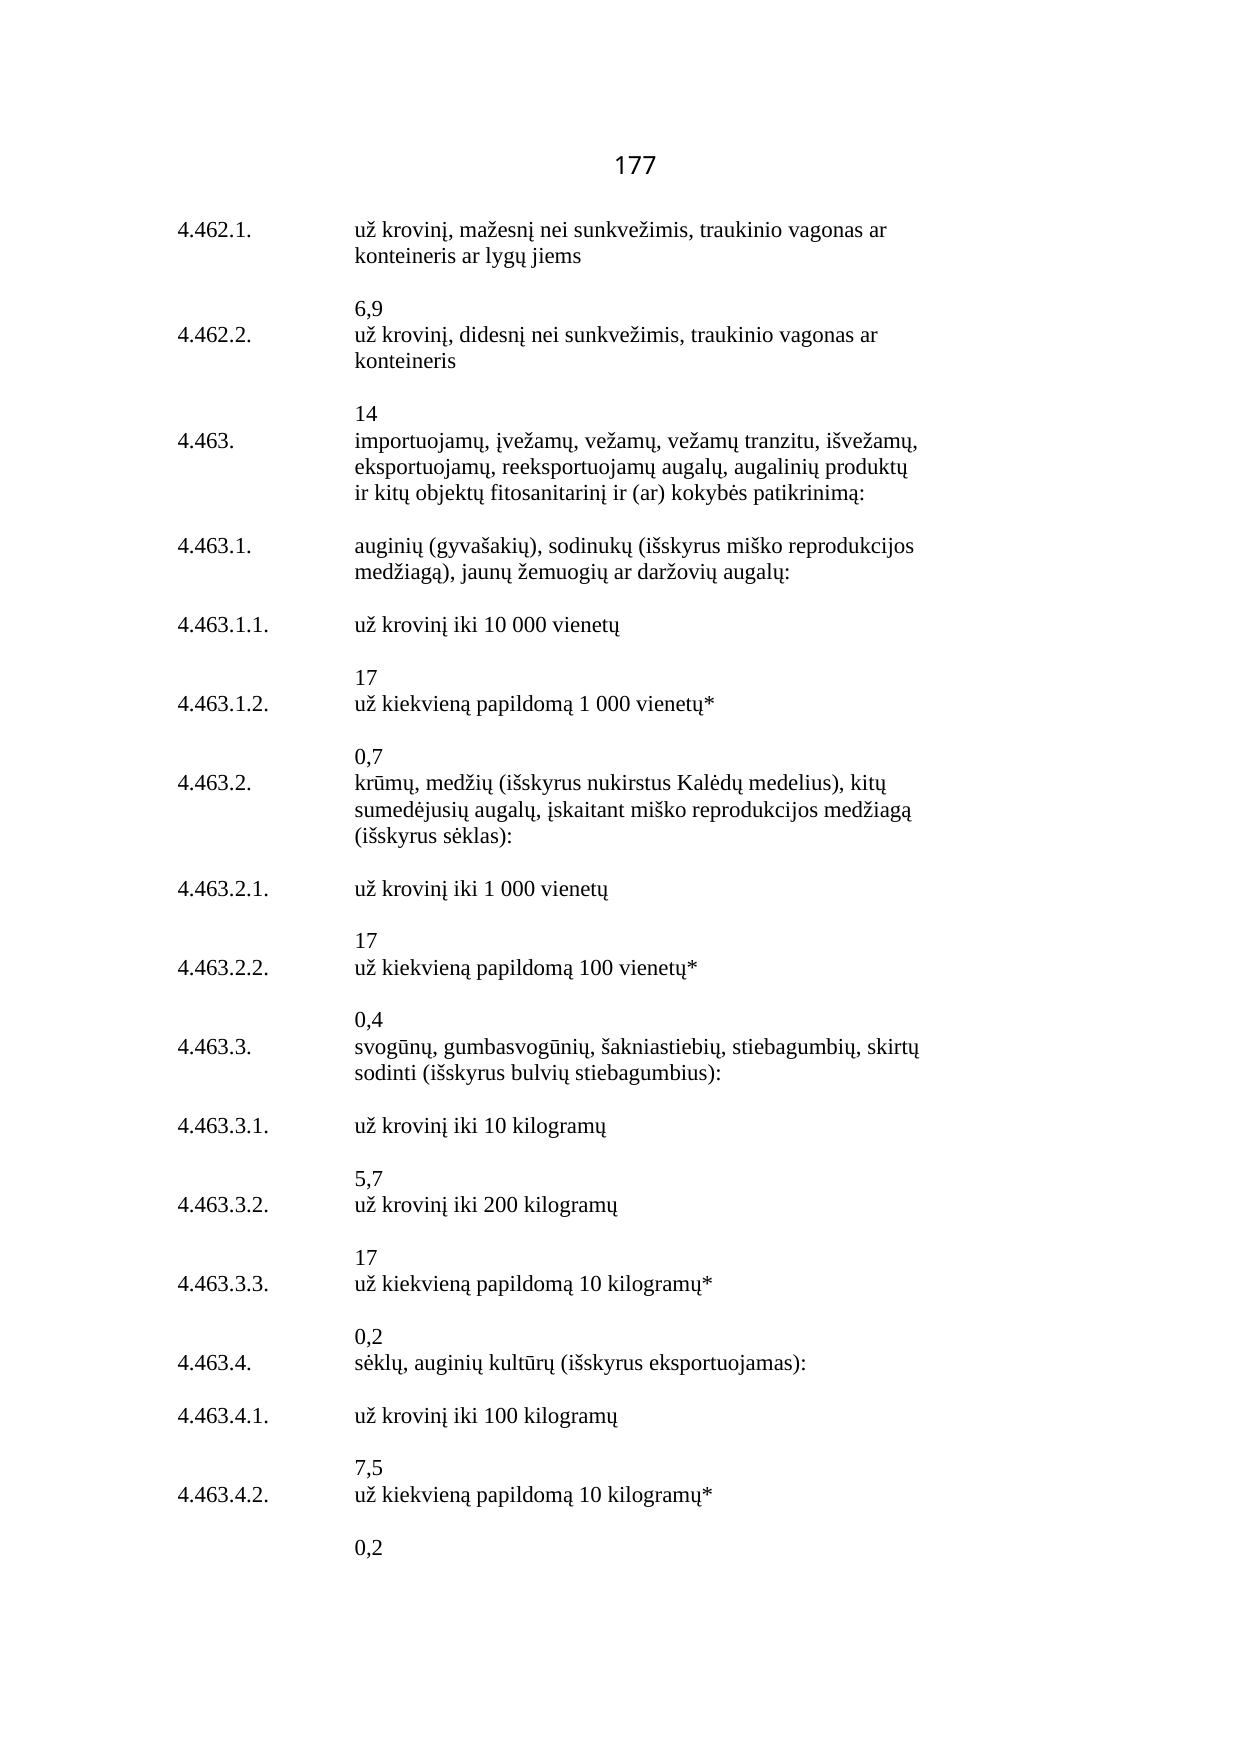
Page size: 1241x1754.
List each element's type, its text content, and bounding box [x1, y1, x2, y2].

text 4.463.2.2. už kiekvieną papildomą 100 vienetų* 0,4 [177, 954, 945, 1033]
text 4.463. importuojamų, įvežamų, vežamų, vežamų tranzitu, išvežamų, [177, 427, 945, 453]
text ir kitų objektų fitosanitarinį ir (ar) kokybės patikrinimą: [354, 479, 945, 532]
text medžiagą), jaunų žemuogių ar daržovių augalų: [354, 558, 945, 611]
text eksportuojamų, reeksportuojamų augalų, augalinių produktų [354, 453, 945, 479]
text 4.463.1.1. už krovinį iki 10 000 vienetų 17 [177, 611, 945, 690]
text 4.463.1. auginių (gyvašakių), sodinukų (išskyrus miško reprodukcijos [177, 532, 945, 558]
text 4.463.2.1. už krovinį iki 1 000 vienetų 17 [177, 875, 945, 954]
text 4.462.2. už krovinį, didesnį nei sunkvežimis, traukinio vagonas ar [177, 321, 945, 348]
text sodinti (išskyrus bulvių stiebagumbius): [354, 1059, 945, 1112]
text sumedėjusių augalų, įskaitant miško reprodukcijos medžiagą [354, 796, 945, 822]
text 4.463.4. sėklų, auginių kultūrų (išskyrus eksportuojamas): [177, 1349, 945, 1402]
text 4.463.4.1. už krovinį iki 100 kilogramų 7,5 [177, 1402, 945, 1481]
text konteineris ar lygų jiems 6,9 [354, 242, 945, 321]
text 4.463.3.1. už krovinį iki 10 kilogramų 5,7 [177, 1112, 945, 1191]
text 4.462.1. už krovinį, mažesnį nei sunkvežimis, traukinio vagonas ar [177, 216, 945, 242]
text konteineris 14 [354, 348, 945, 427]
text 4.463.1.2. už kiekvieną papildomą 1 000 vienetų* 0,7 [177, 690, 945, 769]
text 4.463.3. svogūnų, gumbasvogūnių, šakniastiebių, stiebagumbių, skirtų [177, 1033, 945, 1059]
text 4.463.3.3. už kiekvieną papildomą 10 kilogramų* 0,2 [177, 1270, 945, 1349]
text (išskyrus sėklas): [354, 822, 945, 875]
text 4.463.4.2. už kiekvieną papildomą 10 kilogramų* 0,2 [177, 1481, 945, 1560]
text 4.463.2. krūmų, medžių (išskyrus nukirstus Kalėdų medelius), kitų [177, 769, 945, 796]
text 4.463.3.2. už krovinį iki 200 kilogramų 17 [177, 1191, 945, 1270]
